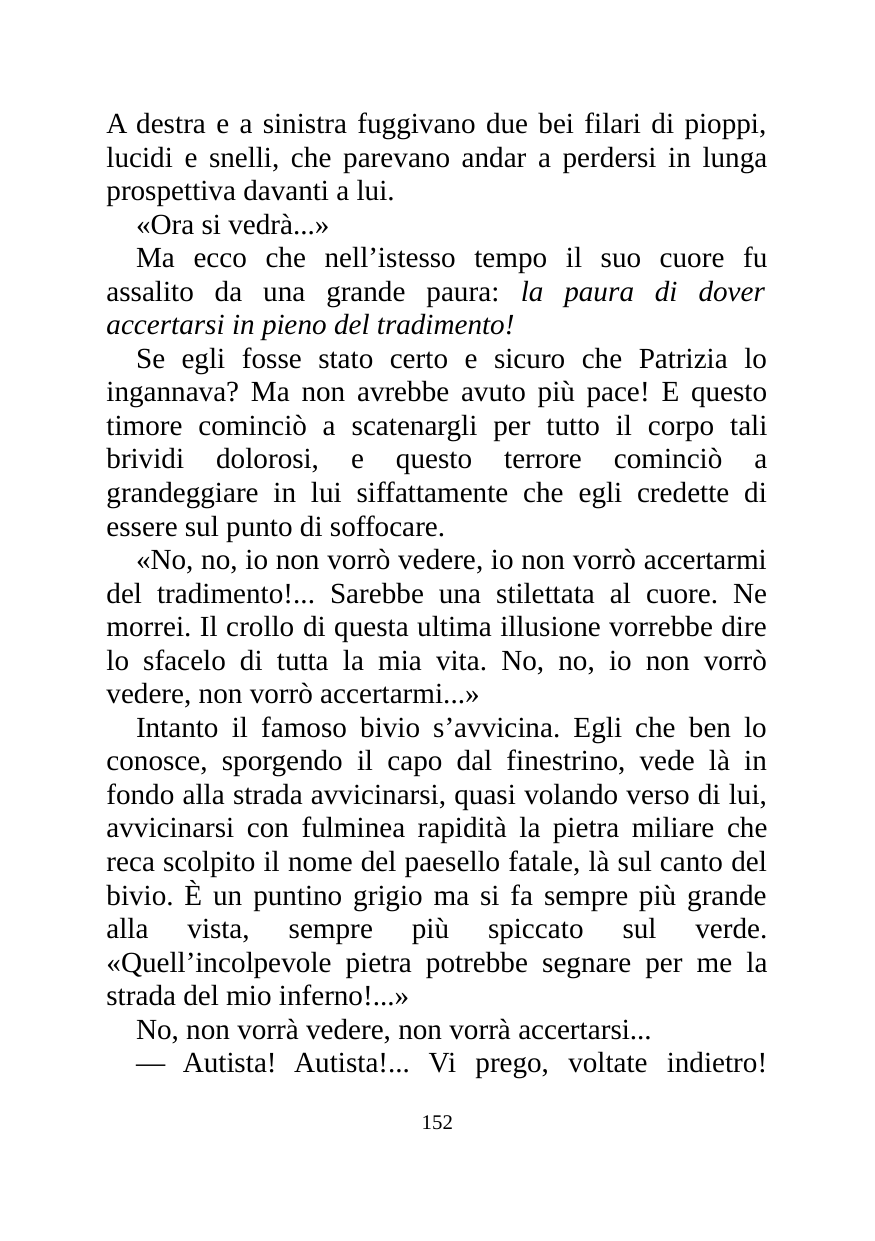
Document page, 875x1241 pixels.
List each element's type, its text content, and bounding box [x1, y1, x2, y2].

text No, non vorrà vedere, non vorrà accertarsi... [106, 1012, 768, 1045]
text Se egli fosse stato certo e sicuro che Patrizia lo ingannava? Ma non avrebbe avuto più pace! E questo timore cominciò a scatenargli per tutto il corpo tali brividi dolorosi, e questo terrore cominciò a grandeggiare in lui siffattamente che egli credette di essere sul punto di soffocare. [106, 341, 768, 542]
text — Autista! Autista!... Vi prego, voltate indietro! [106, 1045, 768, 1079]
text Intanto il famoso bivio s’avvicina. Egli che ben lo conosce, sporgendo il capo dal finestrino, vede là in fondo alla strada avvicinarsi, quasi volando verso di lui, avvicinarsi con fulminea rapidità la pietra miliare che reca scolpito il nome del paesello fatale, là sul canto del bivio. È un puntino grigio ma si fa sempre più grande alla vista, sempre più spiccato sul verde. «Quell’incolpevole pietra potrebbe segnare per me la strada del mio inferno!...» [106, 710, 768, 1012]
text A destra e a sinistra fuggivano due bei filari di pioppi, lucidi e snelli, che parevano andar a perdersi in lunga prospettiva davanti a lui. [106, 106, 768, 207]
text «Ora si vedrà...» [106, 207, 768, 240]
text «No, no, io non vorrò vedere, io non vorrò accertarmi del tradimento!... Sarebbe una stilettata al cuore. Ne morrei. Il crollo di questa ultima illusione vorrebbe dire lo sfacelo di tutta la mia vita. No, no, io non vorrò vedere, non vorrò accertarmi...» [106, 542, 768, 710]
text Ma ecco che nell’istesso tempo il suo cuore fu assalito da una grande paura: la paura di dover accertarsi in pieno del tradimento! [106, 240, 768, 341]
